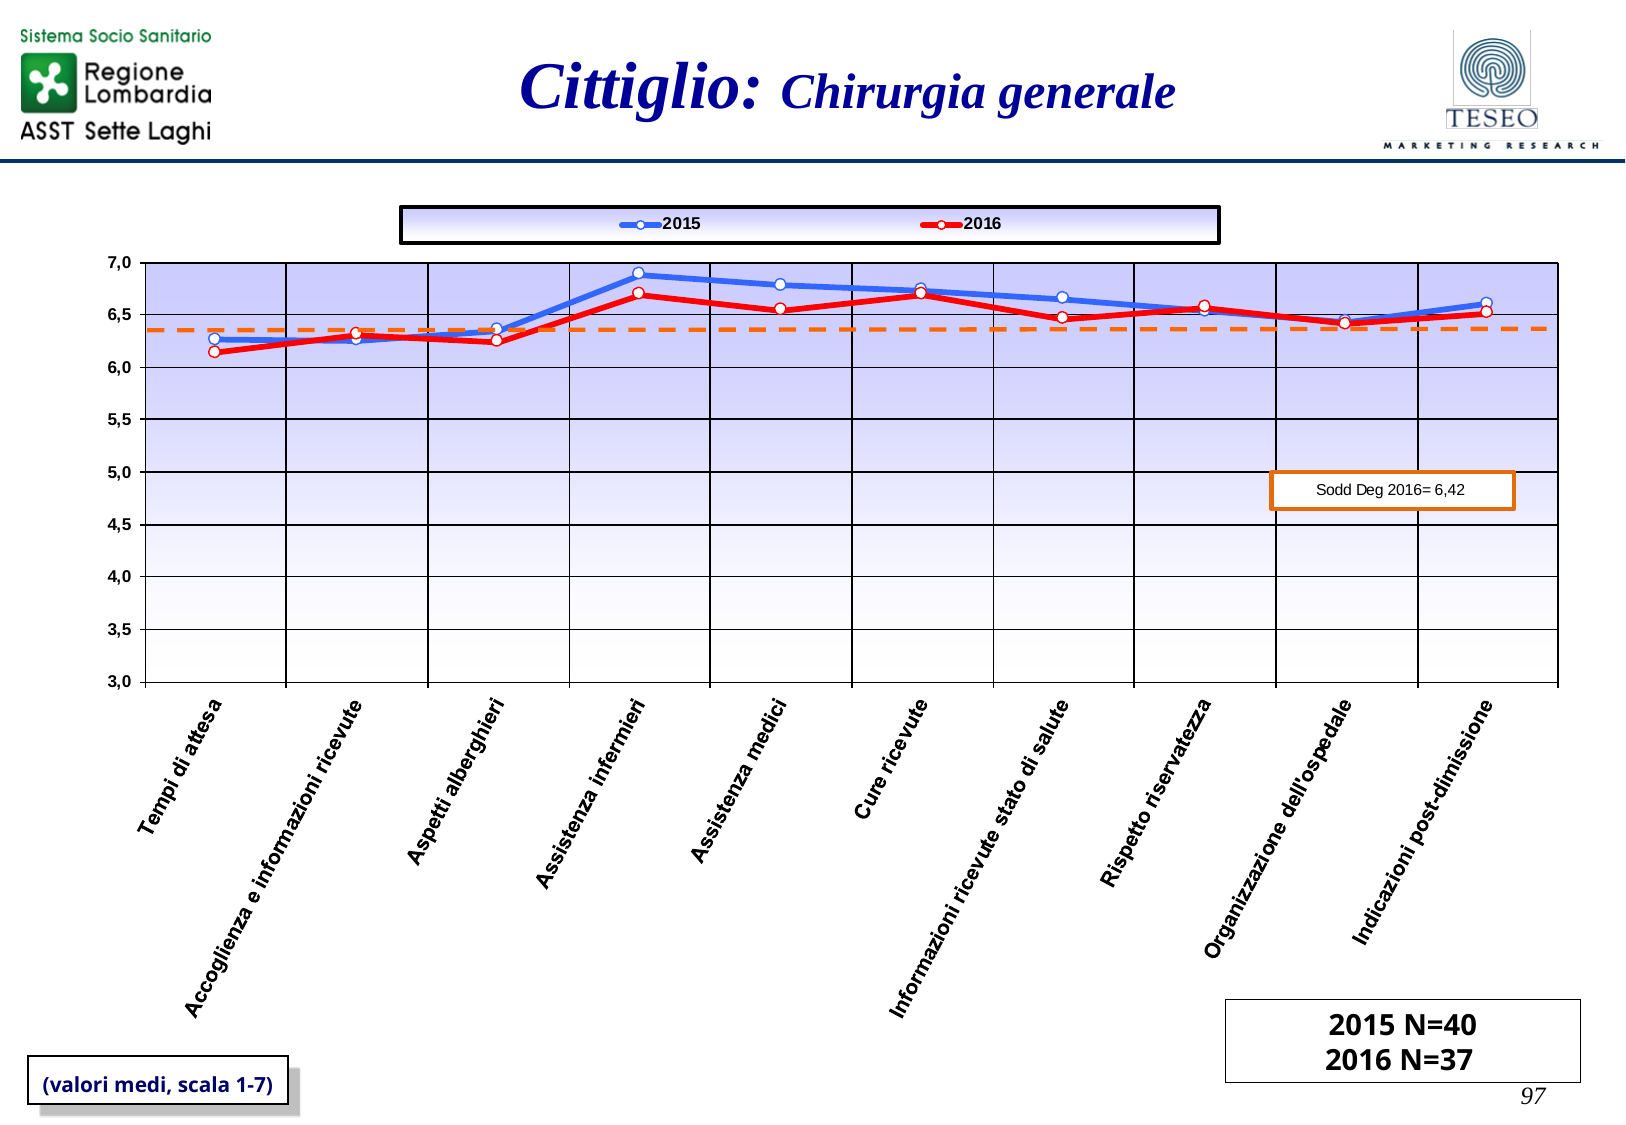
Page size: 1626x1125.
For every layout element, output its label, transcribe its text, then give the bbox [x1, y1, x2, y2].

picture [63, 196, 1562, 1049]
picture [21, 26, 211, 148]
picture [1381, 30, 1604, 149]
text_box 2015 N=40 2016 N=37 [1225, 999, 1581, 1083]
text_box Cittiglio: Chirurgia generale [304, 18, 1392, 144]
text_box (valori medi, scala 1-7) [27, 1056, 288, 1105]
